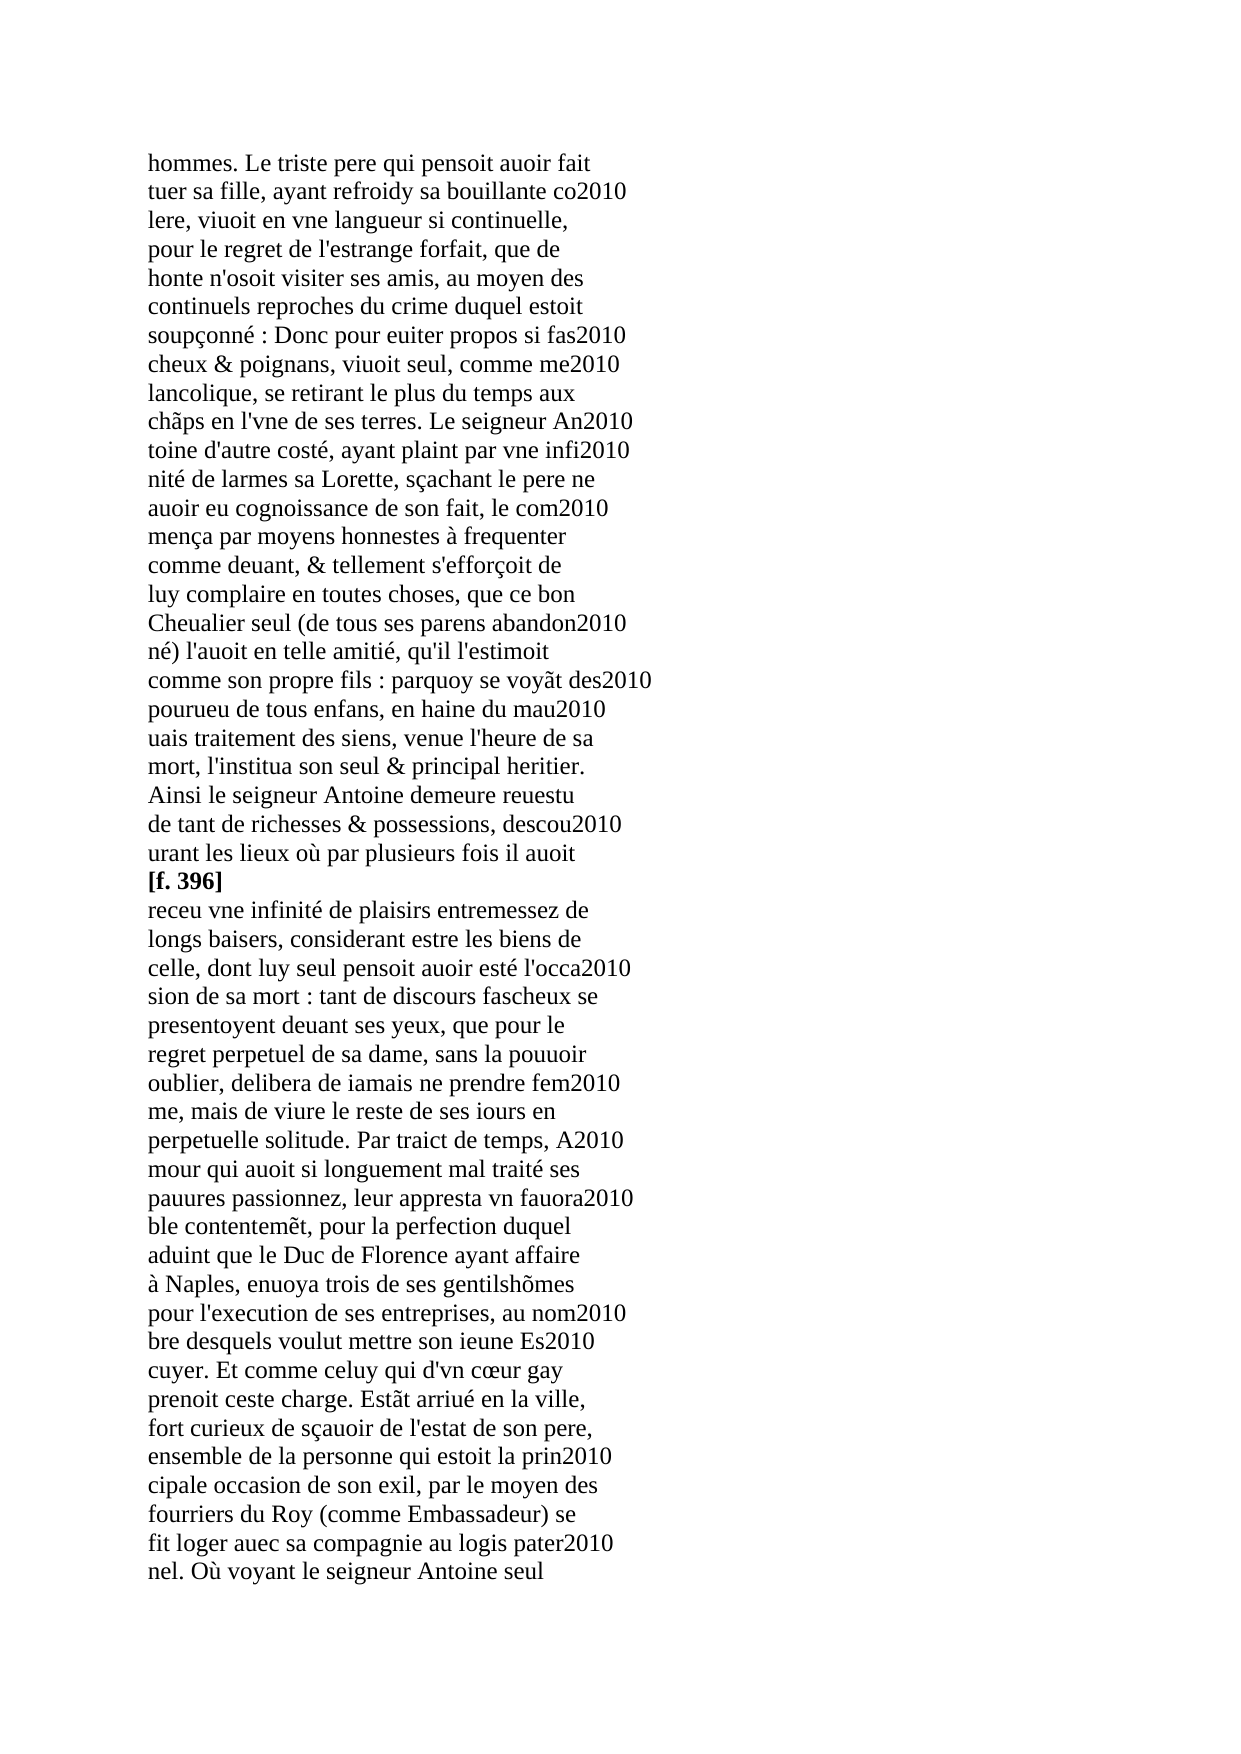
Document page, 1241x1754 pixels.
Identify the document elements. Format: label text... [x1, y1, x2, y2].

text hommes. Le triste pere qui pensoit auoir fait tuer sa fille, ayant refroidy sa bouillante co2010 lere, viuoit en vne langueur si continuelle, pour le regret de l'estrange forfait, que de honte n'osoit visiter ses amis, au moyen des continuels reproches du crime duquel estoit soupçonné : Donc pour euiter propos si fas2010 cheux & poignans, viuoit seul, comme me2010 lancolique, se retirant le plus du temps aux chãps en l'vne de ses terres. Le seigneur An2010 toine d'autre costé, ayant plaint par vne infi2010 nité de larmes sa Lorette, sçachant le pere ne auoir eu cognoissance de son fait, le com2010 mença par moyens honnestes à frequenter comme deuant, & tellement s'efforçoit de luy complaire en toutes choses, que ce bon Cheualier seul (de tous ses parens abandon2010 né) l'auoit en telle amitié, qu'il l'estimoit comme son propre fils : parquoy se voyãt des2010 pourueu de tous enfans, en haine du mau2010 uais traitement des siens, venue l'heure de sa mort, l'institua son seul & principal heritier. Ainsi le seigneur Antoine demeure reuestu de tant de richesses & possessions, descou2010 urant les lieux où par plusieurs fois il auoit [f. 396] receu vne infinité de plaisirs entremessez de longs baisers, considerant estre les biens de celle, dont luy seul pensoit auoir esté l'occa2010 sion de sa mort : tant de discours fascheux se presentoyent deuant ses yeux, que pour le regret perpetuel de sa dame, sans la pouuoir oublier, delibera de iamais ne prendre fem2010 me, mais de viure le reste de ses iours en perpetuelle solitude. Par traict de temps, A2010 mour qui auoit si longuement mal traité ses pauures passionnez, leur appresta vn fauora2010 ble contentemẽt, pour la perfection duquel aduint que le Duc de Florence ayant affaire à Naples, enuoya trois de ses gentilshõmes pour l'execution de ses entreprises, au nom2010 bre desquels voulut mettre son ieune Es2010 cuyer. Et comme celuy qui d'vn cœur gay prenoit ceste charge. Estãt arriué en la ville, fort curieux de sçauoir de l'estat de son pere, ensemble de la personne qui estoit la prin2010 cipale occasion de son exil, par le moyen des fourriers du Roy (comme Embassadeur) se fit loger auec sa compagnie au logis pater2010 nel. Où voyant le seigneur Antoine seul [148, 148, 1093, 1585]
